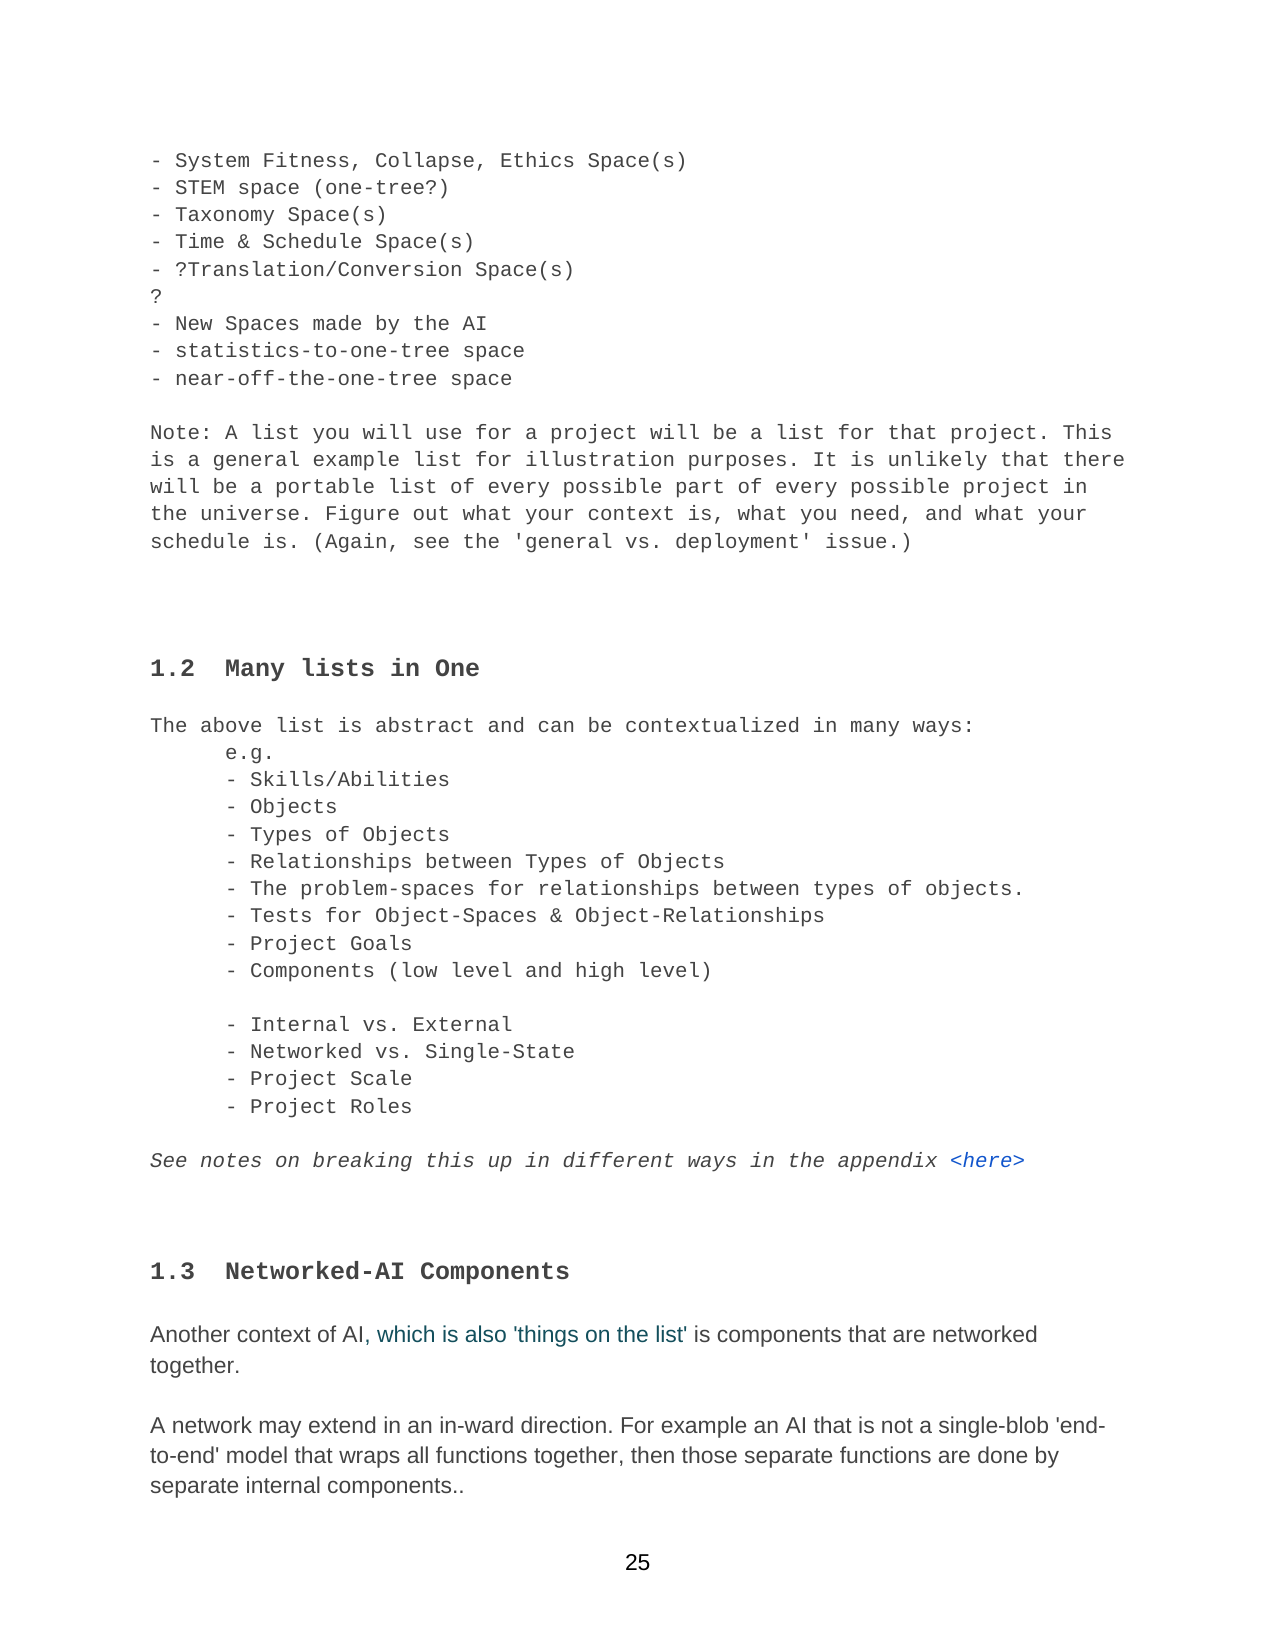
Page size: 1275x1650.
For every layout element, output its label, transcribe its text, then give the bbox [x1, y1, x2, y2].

text Another context of AI, which is also 'things on the list' is components that are networked together. [150, 1321, 1125, 1378]
text - statistics-to-one-tree space [150, 340, 1125, 364]
text 1.3 Networked-AI Components [150, 1259, 1125, 1287]
text - Types of Objects [225, 824, 1125, 847]
text - Project Goals [225, 932, 1125, 956]
text - New Spaces made by the AI [150, 313, 1125, 337]
text - Components (low level and high level) [225, 960, 1125, 983]
text Note: A list you will use for a project will be a list for that project. This is a general example list for illustration purposes. It is unlikely that there will be a portable list of every possible part of every possible project in the universe. Figure out what your context is, what you need, and what your schedule is. (Again, see the 'general vs. deployment' issue.) [150, 422, 1125, 554]
text - STEM space (one-tree?) [150, 177, 1125, 201]
text 1.2 Many lists in One [150, 655, 1125, 684]
text - Networked vs. Single-State [225, 1041, 1125, 1065]
text - near-off-the-one-tree space [150, 367, 1125, 391]
text - Tests for Object-Spaces & Object-Relationships [225, 905, 1125, 929]
text - Taxonomy Space(s) [150, 204, 1125, 228]
text See notes on breaking this up in different ways in the appendix <here> [150, 1150, 1125, 1174]
text - The problem-spaces for relationships between types of objects. [225, 878, 1125, 902]
text - Time & Schedule Space(s) [150, 232, 1125, 255]
text - Skills/Abilities [225, 769, 1125, 793]
text The above list is abstract and can be contextualized in many ways: [150, 715, 1125, 739]
text - Relationships between Types of Objects [225, 851, 1125, 874]
text - ?Translation/Conversion Space(s) [150, 259, 1125, 282]
text - Objects [225, 797, 1125, 820]
text - System Fitness, Collapse, Ethics Space(s) [150, 150, 1125, 174]
text A network may extend in an in-ward direction. For example an AI that is not a single-blob 'end-to-end' model that wraps all functions together, then those separate functions are done by separate internal components.. [150, 1412, 1125, 1499]
text - Project Scale [225, 1068, 1125, 1092]
text ? [150, 286, 1125, 309]
text - Internal vs. External [225, 1014, 1125, 1038]
text - Project Roles [225, 1096, 1125, 1119]
text e.g. [225, 742, 1125, 766]
